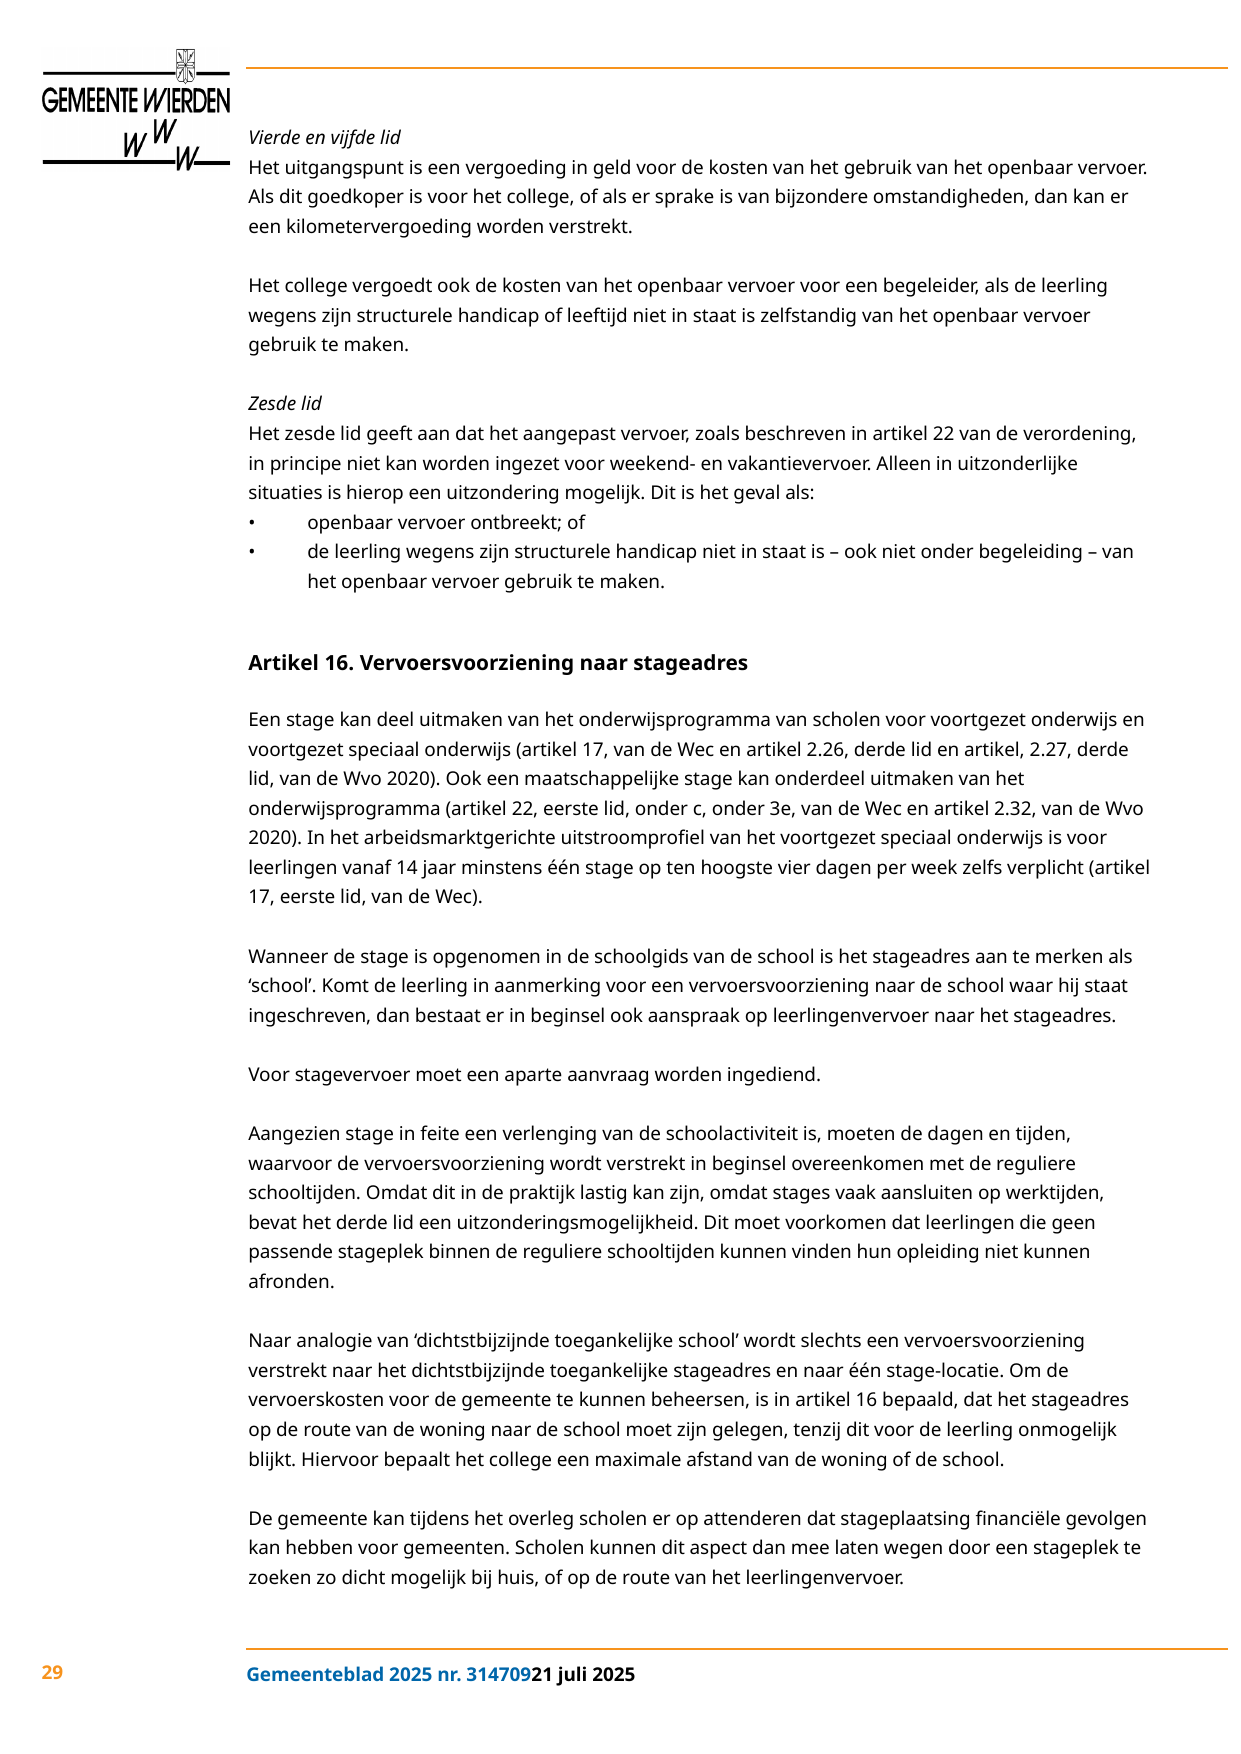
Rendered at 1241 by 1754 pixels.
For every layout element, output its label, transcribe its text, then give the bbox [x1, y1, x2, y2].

text Vierde en vijfde lid [248, 124, 1152, 150]
text Het zesde lid geeft aan dat het aangepast vervoer, zoals beschreven in artikel 22 van de verordening, in principe niet kan worden ingezet voor weekend- en vakantievervoer. Alleen in uitzonderlijke situaties is hierop een uitzondering mogelijk. Dit is het geval als: [248, 420, 1152, 505]
text Artikel 16. Vervoersvoorziening naar stageadres [248, 648, 1152, 677]
text Wanneer de stage is opgenomen in de schoolgids van de school is het stageadres aan te merken als ‘school’. Komt de leerling in aanmerking voor een vervoersvoorziening naar de school waar hij staat ingeschreven, dan bestaat er in beginsel ook aanspraak op leerlingenvervoer naar het stageadres. [248, 943, 1152, 1028]
text Naar analogie van ‘dichtstbijzijnde toegankelijke school’ wordt slechts een vervoersvoorziening verstrekt naar het dichtstbijzijnde toegankelijke stageadres en naar één stage-locatie. Om de vervoerskosten voor de gemeente te kunnen beheersen, is in artikel 16 bepaald, dat het stageadres op de route van de woning naar de school moet zijn gelegen, tenzij dit voor de leerling onmogelijk blijkt. Hiervoor bepaalt het college een maximale afstand van de woning of de school. [248, 1327, 1152, 1471]
text Voor stagevervoer moet een aparte aanvraag worden ingediend. [248, 1061, 1152, 1087]
picture [41, 47, 231, 172]
text Een stage kan deel uitmaken van het onderwijsprogramma van scholen voor voortgezet onderwijs en voortgezet speciaal onderwijs (artikel 17, van de Wec en artikel 2.26, derde lid en artikel, 2.27, derde lid, van de Wvo 2020). Ook een maatschappelijke stage kan onderdeel uitmaken van het onderwijsprogramma (artikel 22, eerste lid, onder c, onder 3e, van de Wec en artikel 2.32, van de Wvo 2020). In het arbeidsmarktgerichte uitstroomprofiel van het voortgezet speciaal onderwijs is voor leerlingen vanaf 14 jaar minstens één stage op ten hoogste vier dagen per week zelfs verplicht (artikel 17, eerste lid, van de Wec). [248, 706, 1152, 909]
list de leerling wegens zijn structurele handicap niet in staat is – ook niet onder begeleiding – van het openbaar vervoer gebruik te maken. [248, 538, 1152, 594]
text De gemeente kan tijdens het overleg scholen er op attenderen dat stageplaatsing financiële gevolgen kan hebben voor gemeenten. Scholen kunnen dit aspect dan mee laten wegen door een stageplek te zoeken zo dicht mogelijk bij huis, of op de route van het leerlingenvervoer. [248, 1505, 1152, 1590]
text Het college vergoedt ook de kosten van het openbaar vervoer voor een begeleider, als de leerling wegens zijn structurele handicap of leeftijd niet in staat is zelfstandig van het openbaar vervoer gebruik te maken. [248, 272, 1152, 357]
text Zesde lid [248, 391, 1152, 416]
list openbaar vervoer ontbreekt; of [248, 509, 1152, 535]
text Aangezien stage in feite een verlenging van de schoolactiviteit is, moeten de dagen en tijden, waarvoor de vervoersvoorziening wordt verstrekt in beginsel overeenkomen met de reguliere schooltijden. Omdat dit in de praktijk lastig kan zijn, omdat stages vaak aansluiten op werktijden, bevat het derde lid een uitzonderingsmogelijkheid. Dit moet voorkomen dat leerlingen die geen passende stageplek binnen de reguliere schooltijden kunnen vinden hun opleiding niet kunnen afronden. [248, 1120, 1152, 1294]
text Het uitgangspunt is een vergoeding in geld voor de kosten van het gebruik van het openbaar vervoer. Als dit goedkoper is voor het college, of als er sprake is van bijzondere omstandigheden, dan kan er een kilometervergoeding worden verstrekt. [248, 154, 1152, 239]
